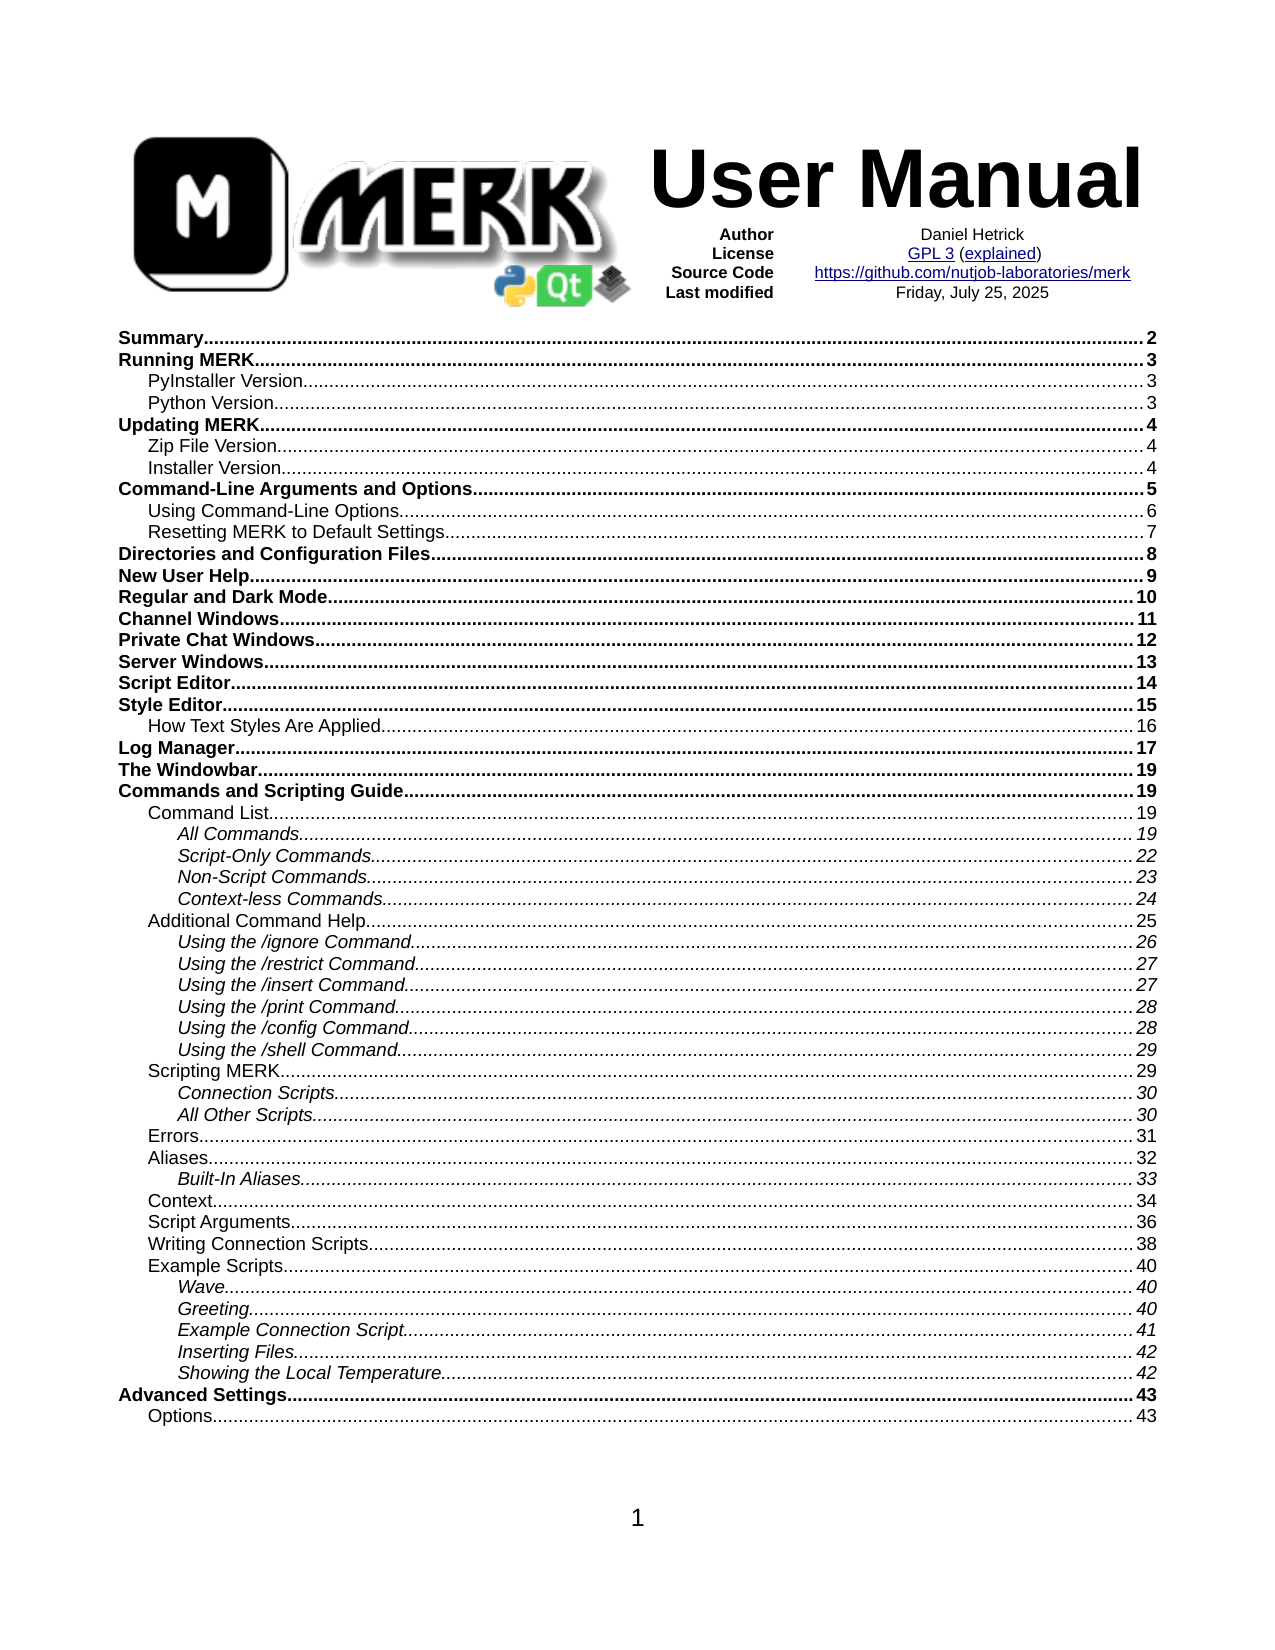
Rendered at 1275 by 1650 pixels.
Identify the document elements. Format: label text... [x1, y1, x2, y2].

text Built-In Aliases 33 [177, 1168, 1157, 1190]
table_cell Source Code [638, 263, 788, 282]
text Script-Only Commands 22 [177, 845, 1157, 866]
table_header [638, 302, 1157, 313]
text New User Help 9 [118, 564, 1157, 586]
text Style Editor 15 [118, 694, 1157, 715]
text Installer Version 4 [148, 457, 1157, 478]
text PyInstaller Version 3 [148, 370, 1157, 392]
table_header User Manual [638, 129, 1157, 225]
text Channel Windows 11 [118, 607, 1157, 629]
text Wave 40 [177, 1276, 1157, 1297]
table_cell Friday, July 25, 2025 [788, 283, 1157, 302]
text Example Scripts 40 [148, 1254, 1157, 1276]
text Using the /ignore Command 26 [177, 931, 1157, 952]
text Command-Line Arguments and Options 5 [118, 478, 1157, 500]
table_header [638, 118, 1157, 129]
text Context-less Commands 24 [177, 888, 1157, 909]
text Zip File Version 4 [148, 435, 1157, 457]
text All Commands 19 [177, 823, 1157, 845]
text Options 43 [148, 1405, 1157, 1427]
text Errors 31 [148, 1125, 1157, 1147]
text Writing Connection Scripts 38 [148, 1233, 1157, 1254]
table_header Author [638, 225, 788, 244]
text Using the /shell Command 29 [177, 1039, 1157, 1060]
text Using the /config Command 28 [177, 1017, 1157, 1039]
text Non-Script Commands 23 [177, 866, 1157, 888]
text Using the /restrict Command 27 [177, 952, 1157, 974]
text Connection Scripts 30 [177, 1082, 1157, 1103]
text Updating MERK 4 [118, 413, 1157, 435]
text Inserting Files 42 [177, 1341, 1157, 1362]
text Greeting 40 [177, 1297, 1157, 1319]
text Summary 2 [118, 327, 1157, 349]
text Server Windows 13 [118, 651, 1157, 672]
text How Text Styles Are Applied 16 [148, 715, 1157, 737]
text All Other Scripts 30 [177, 1103, 1157, 1125]
text The Windowbar 19 [118, 758, 1157, 780]
table_cell https://github.com/nutjob-laboratories/merk [788, 263, 1157, 282]
text Script Arguments 36 [148, 1211, 1157, 1233]
table_header Daniel Hetrick [788, 225, 1157, 244]
text Running MERK 3 [118, 349, 1157, 370]
text Directories and Configuration Files 8 [118, 543, 1157, 564]
text Additional Command Help 25 [148, 909, 1157, 931]
text Using the /print Command 28 [177, 996, 1157, 1017]
text Scripting MERK 29 [148, 1060, 1157, 1082]
text Context 34 [148, 1190, 1157, 1211]
table_cell GPL 3 (explained) [788, 244, 1157, 263]
table_cell License [638, 244, 788, 263]
text Log Manager 17 [118, 737, 1157, 758]
text Python Version 3 [148, 392, 1157, 413]
text Script Editor 14 [118, 672, 1157, 694]
text Showing the Local Temperature 42 [177, 1362, 1157, 1384]
table_cell Last modified [638, 283, 788, 302]
text Using the /insert Command 27 [177, 974, 1157, 996]
text Regular and Dark Mode 10 [118, 586, 1157, 607]
text Advanced Settings 43 [118, 1384, 1157, 1405]
text Aliases 32 [148, 1147, 1157, 1168]
text Using Command-Line Options 6 [148, 500, 1157, 521]
text Commands and Scripting Guide 19 [118, 780, 1157, 802]
text Example Connection Script 41 [177, 1319, 1157, 1341]
picture [118, 118, 638, 313]
text Command List 19 [148, 802, 1157, 823]
text Private Chat Windows 12 [118, 629, 1157, 651]
text Resetting MERK to Default Settings 7 [148, 521, 1157, 543]
